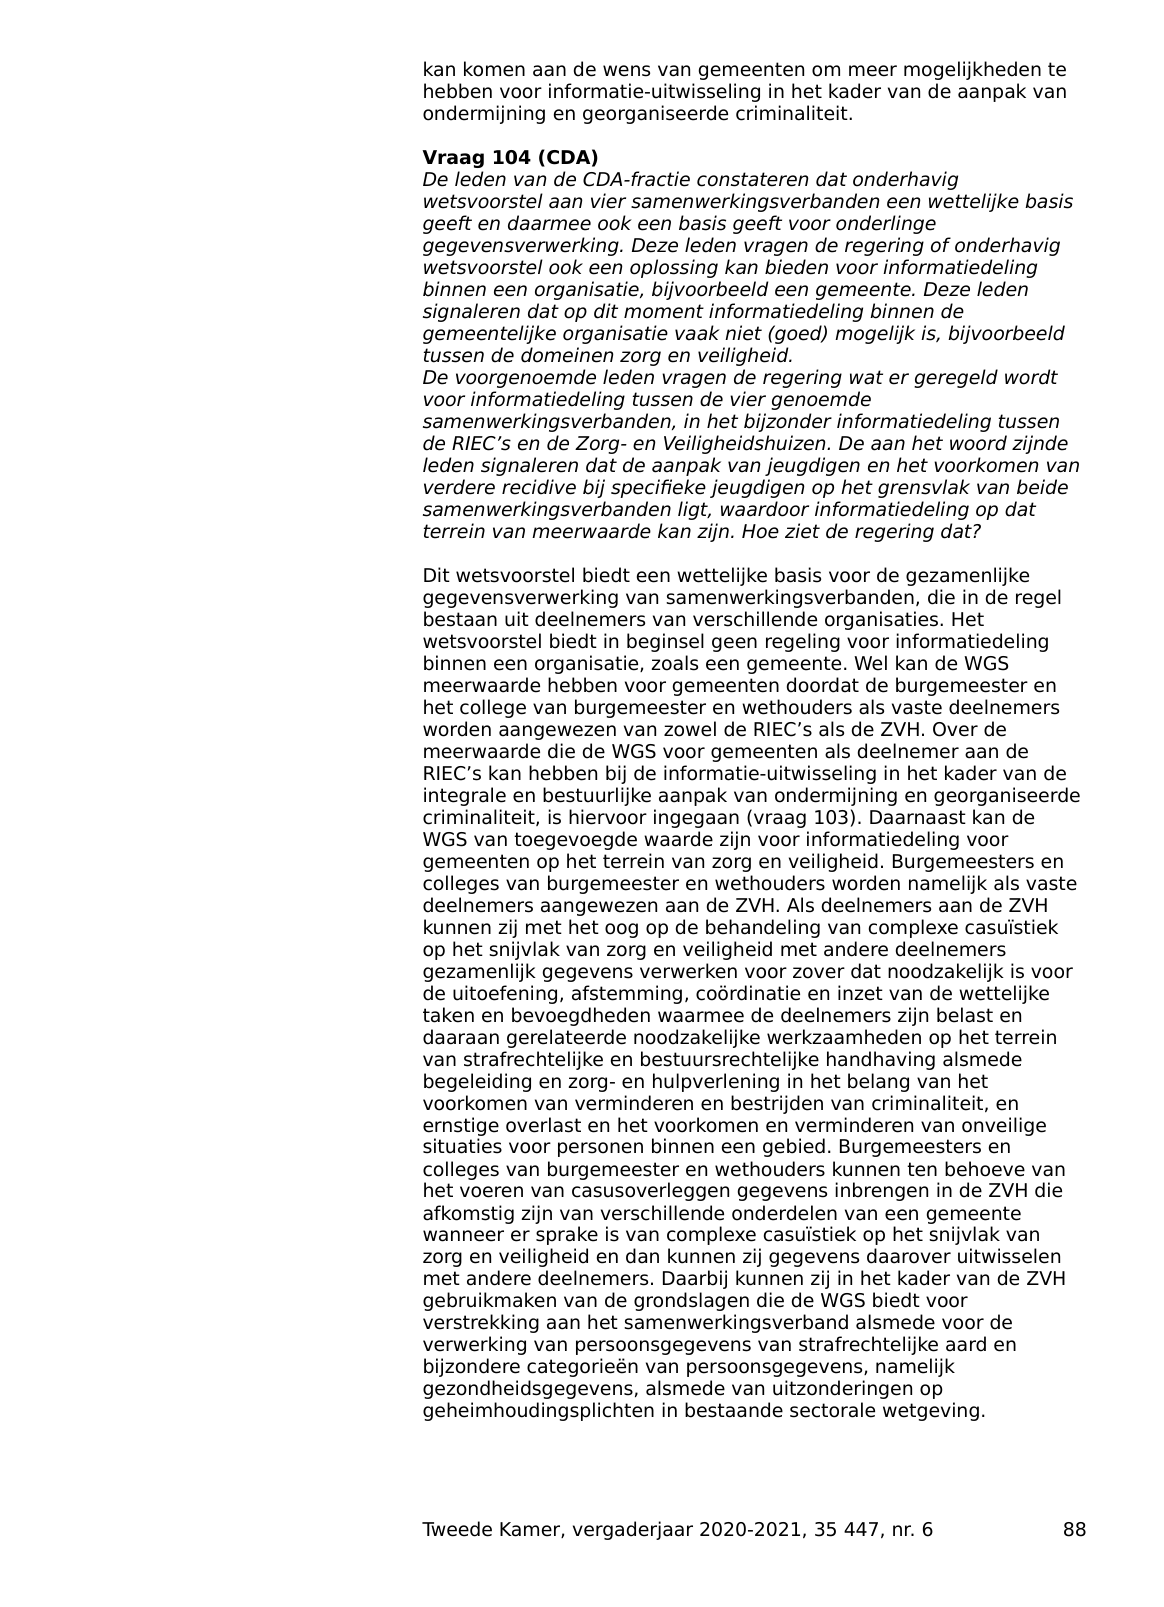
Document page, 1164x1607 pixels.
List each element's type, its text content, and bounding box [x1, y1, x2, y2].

text De voorgenoemde leden vragen de regering wat er geregeld wordt voor informatiedeling tussen de vier genoemde samenwerkingsverbanden, in het bijzonder informatiedeling tussen de RIEC’s en de Zorg- en Veiligheidshuizen. De aan het woord zijnde leden signaleren dat de aanpak van jeugdigen en het voorkomen van verdere recidive bij specifieke jeugdigen op het grensvlak van beide samenwerkingsverbanden ligt, waardoor informatiedeling op dat terrein van meerwaarde kan zijn. Hoe ziet de regering dat? [422, 367, 1087, 543]
text Dit wetsvoorstel biedt een wettelijke basis voor de gezamenlijke gegevensverwerking van samenwerkingsverbanden, die in de regel bestaan uit deelnemers van verschillende organisaties. Het wetsvoorstel biedt in beginsel geen regeling voor informatiedeling binnen een organisatie, zoals een gemeente. Wel kan de WGS meerwaarde hebben voor gemeenten doordat de burgemeester en het college van burgemeester en wethouders als vaste deelnemers worden aangewezen van zowel de RIEC’s als de ZVH. Over de meerwaarde die de WGS voor gemeenten als deelnemer aan de RIEC’s kan hebben bij de informatie-uitwisseling in het kader van de integrale en bestuurlijke aanpak van ondermijning en georganiseerde criminaliteit, is hiervoor ingegaan (vraag 103). Daarnaast kan de WGS van toegevoegde waarde zijn voor informatiedeling voor gemeenten op het terrein van zorg en veiligheid. Burgemeesters en colleges van burgemeester en wethouders worden namelijk als vaste deelnemers aangewezen aan de ZVH. Als deelnemers aan de ZVH kunnen zij met het oog op de behandeling van complexe casuïstiek op het snijvlak van zorg en veiligheid met andere deelnemers gezamenlijk gegevens verwerken voor zover dat noodzakelijk is voor de uitoefening, afstemming, coördinatie en inzet van de wettelijke taken en bevoegdheden waarmee de deelnemers zijn belast en daaraan gerelateerde noodzakelijke werkzaamheden op het terrein van strafrechtelijke en bestuursrechtelijke handhaving alsmede begeleiding en zorg- en hulpverlening in het belang van het voorkomen van verminderen en bestrijden van criminaliteit, en ernstige overlast en het voorkomen en verminderen van onveilige situaties voor personen binnen een gebied. Burgemeesters en colleges van burgemeester en wethouders kunnen ten behoeve van het voeren van casusoverleggen gegevens inbrengen in de ZVH die afkomstig zijn van verschillende onderdelen van een gemeente wanneer er sprake is van complexe casuïstiek op het snijvlak van zorg en veiligheid en dan kunnen zij gegevens daarover uitwisselen met andere deelnemers. Daarbij kunnen zij in het kader van de ZVH gebruikmaken van de grondslagen die de WGS biedt voor verstrekking aan het samenwerkingsverband alsmede voor de verwerking van persoonsgegevens van strafrechtelijke aard en bijzondere categorieën van persoonsgegevens, namelijk gezondheidsgegevens, alsmede van uitzonderingen op geheimhoudingsplichten in bestaande sectorale wetgeving. [422, 565, 1087, 1422]
text kan komen aan de wens van gemeenten om meer mogelijkheden te hebben voor informatie-uitwisseling in het kader van de aanpak van ondermijning en georganiseerde criminaliteit. [422, 59, 1087, 125]
text De leden van de CDA-fractie constateren dat onderhavig wetsvoorstel aan vier samenwerkingsverbanden een wettelijke basis geeft en daarmee ook een basis geeft voor onderlinge gegevensverwerking. Deze leden vragen de regering of onderhavig wetsvoorstel ook een oplossing kan bieden voor informatiedeling binnen een organisatie, bijvoorbeeld een gemeente. Deze leden signaleren dat op dit moment informatiedeling binnen de gemeentelijke organisatie vaak niet (goed) mogelijk is, bijvoorbeeld tussen de domeinen zorg en veiligheid. [422, 169, 1087, 367]
text Vraag 104 (CDA) [422, 147, 1087, 169]
